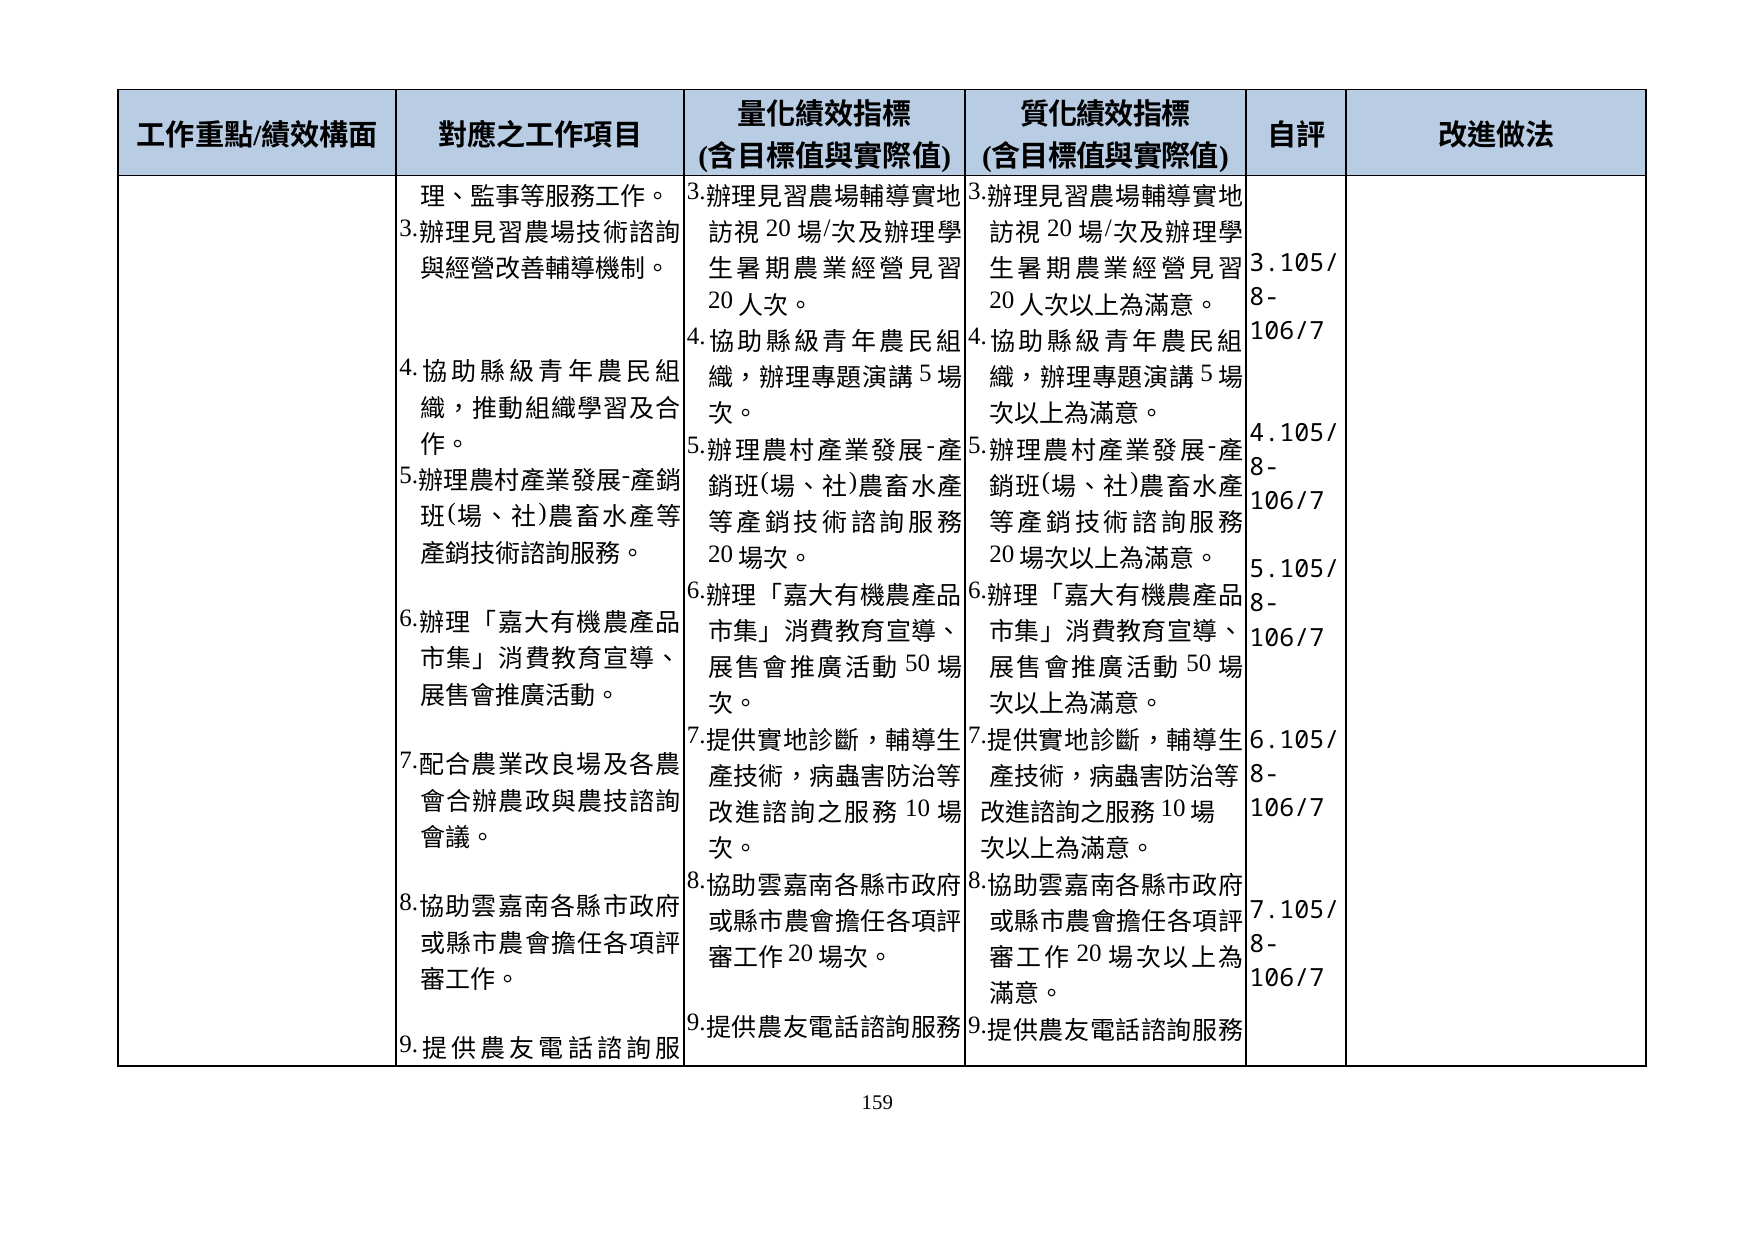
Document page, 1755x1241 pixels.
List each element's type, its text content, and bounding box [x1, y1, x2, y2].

table_header 量化績效指標 (含目標值與實際值) [685, 90, 964, 175]
table_cell 理、監事等服務工作。 3.辦理見習農場技術諮詢與經營改善輔導機制。 4.協助縣級青年農民組織，推動組織學習及合作。 5.辦理農村產業發展-產銷班(場、社)農畜水產等產銷技術諮詢服務。 6.辦理「嘉大有機農產品市集」消費教育宣導、展售會推廣活動。 7.配合農業改良場及各農會合辦農政與農技諮詢會議。 8.協助雲嘉南各縣市政府或縣市農會擔任各項評審工作。 9.提供農友電話諮詢服 [397, 176, 683, 1065]
table_cell 3.辦理見習農場輔導實地訪視20場/次及辦理學生暑期農業經營見習20人次以上為滿意。 4.協助縣級青年農民組織，辦理專題演講5場次以上為滿意。 5.辦理農村產業發展-產銷班(場、社)農畜水產等產銷技術諮詢服務20場次以上為滿意。 6.辦理「嘉大有機農產品市集」消費教育宣導、展售會推廣活動50場次以上為滿意。 7.提供實地診斷，輔導生 產技術，病蟲害防治等 改進諮詢之服務10場 次以上為滿意。 8.協助雲嘉南各縣市政府或縣市農會擔任各項評審工作20場次以上為滿意。 9.提供農友電話諮詢服務 [966, 176, 1245, 1065]
table_header 改進做法 [1347, 90, 1645, 175]
table_cell [1347, 176, 1645, 1065]
table_header 質化績效指標 (含目標值與實際值) [966, 90, 1245, 175]
table_header 工作重點/績效構面 [119, 90, 395, 175]
table_header 對應之工作項目 [397, 90, 683, 175]
table_cell [119, 176, 395, 1065]
table_cell 3.105/8-106/7 4.105/8-106/7 5.105/8-106/7 6.105/8-106/7 7.105/8-106/7 [1247, 176, 1345, 1065]
table_header 自評 [1247, 90, 1345, 175]
table_cell 3.辦理見習農場輔導實地訪視20場/次及辦理學生暑期農業經營見習20人次。 4.協助縣級青年農民組織，辦理專題演講5場次。 5.辦理農村產業發展-產銷班(場、社)農畜水產等產銷技術諮詢服務20場次。 6.辦理「嘉大有機農產品市集」消費教育宣導、展售會推廣活動50場次。 7.提供實地診斷，輔導生產技術，病蟲害防治等改進諮詢之服務10場次。 8.協助雲嘉南各縣市政府或縣市農會擔任各項評審工作20場次。 9.提供農友電話諮詢服務 [685, 176, 964, 1065]
